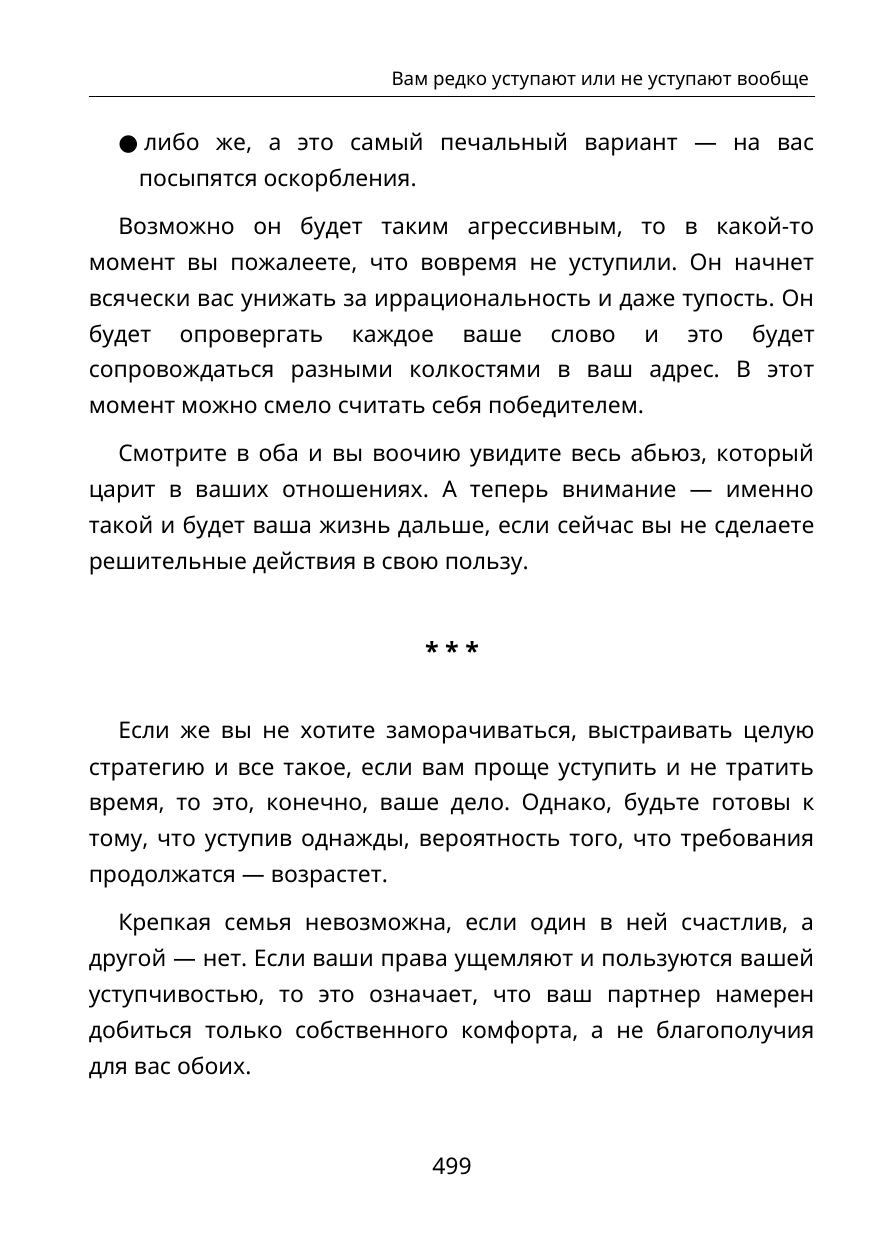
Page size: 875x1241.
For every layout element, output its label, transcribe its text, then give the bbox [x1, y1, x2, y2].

text Смотрите в оба и вы воочию увидите весь абьюз, который царит в ваших отношениях. А теперь внимание — именно такой и будет ваша жизнь дальше, если сейчас вы не сделаете решительные действия в свою пользу. [88, 437, 815, 576]
text Возможно он будет таким агрессивным, то в какой-то момент вы пожалеете, что вовремя не уступили. Он начнет всячески вас унижать за иррациональность и даже тупость. Он будет опровергать каждое ваше слово и это будет сопровождаться разными колкостями в ваш адрес. В этот момент можно смело считать себя победителем. [88, 210, 815, 421]
text Если же вы не хотите заморачиваться, выстраивать целую стратегию и все такое, если вам проще уступить и не тратить время, то это, конечно, ваше дело. Однако, будьте готовы к тому, что уступив однажды, вероятность того, что требования продолжатся — возрастет. [88, 714, 815, 889]
text Крепкая семья невозможна, если один в ней счастлив, а другой — нет. Если ваши права ущемляют и пользуются вашей уступчивостью, то это означает, что ваш партнер намерен добиться только собственного комфорта, а не благополучия для вас обоих. [88, 906, 815, 1081]
list либо же, а это самый печальный вариант — на вас посыпятся оскорбления. [118, 126, 815, 193]
subtitle * * * [88, 634, 815, 668]
